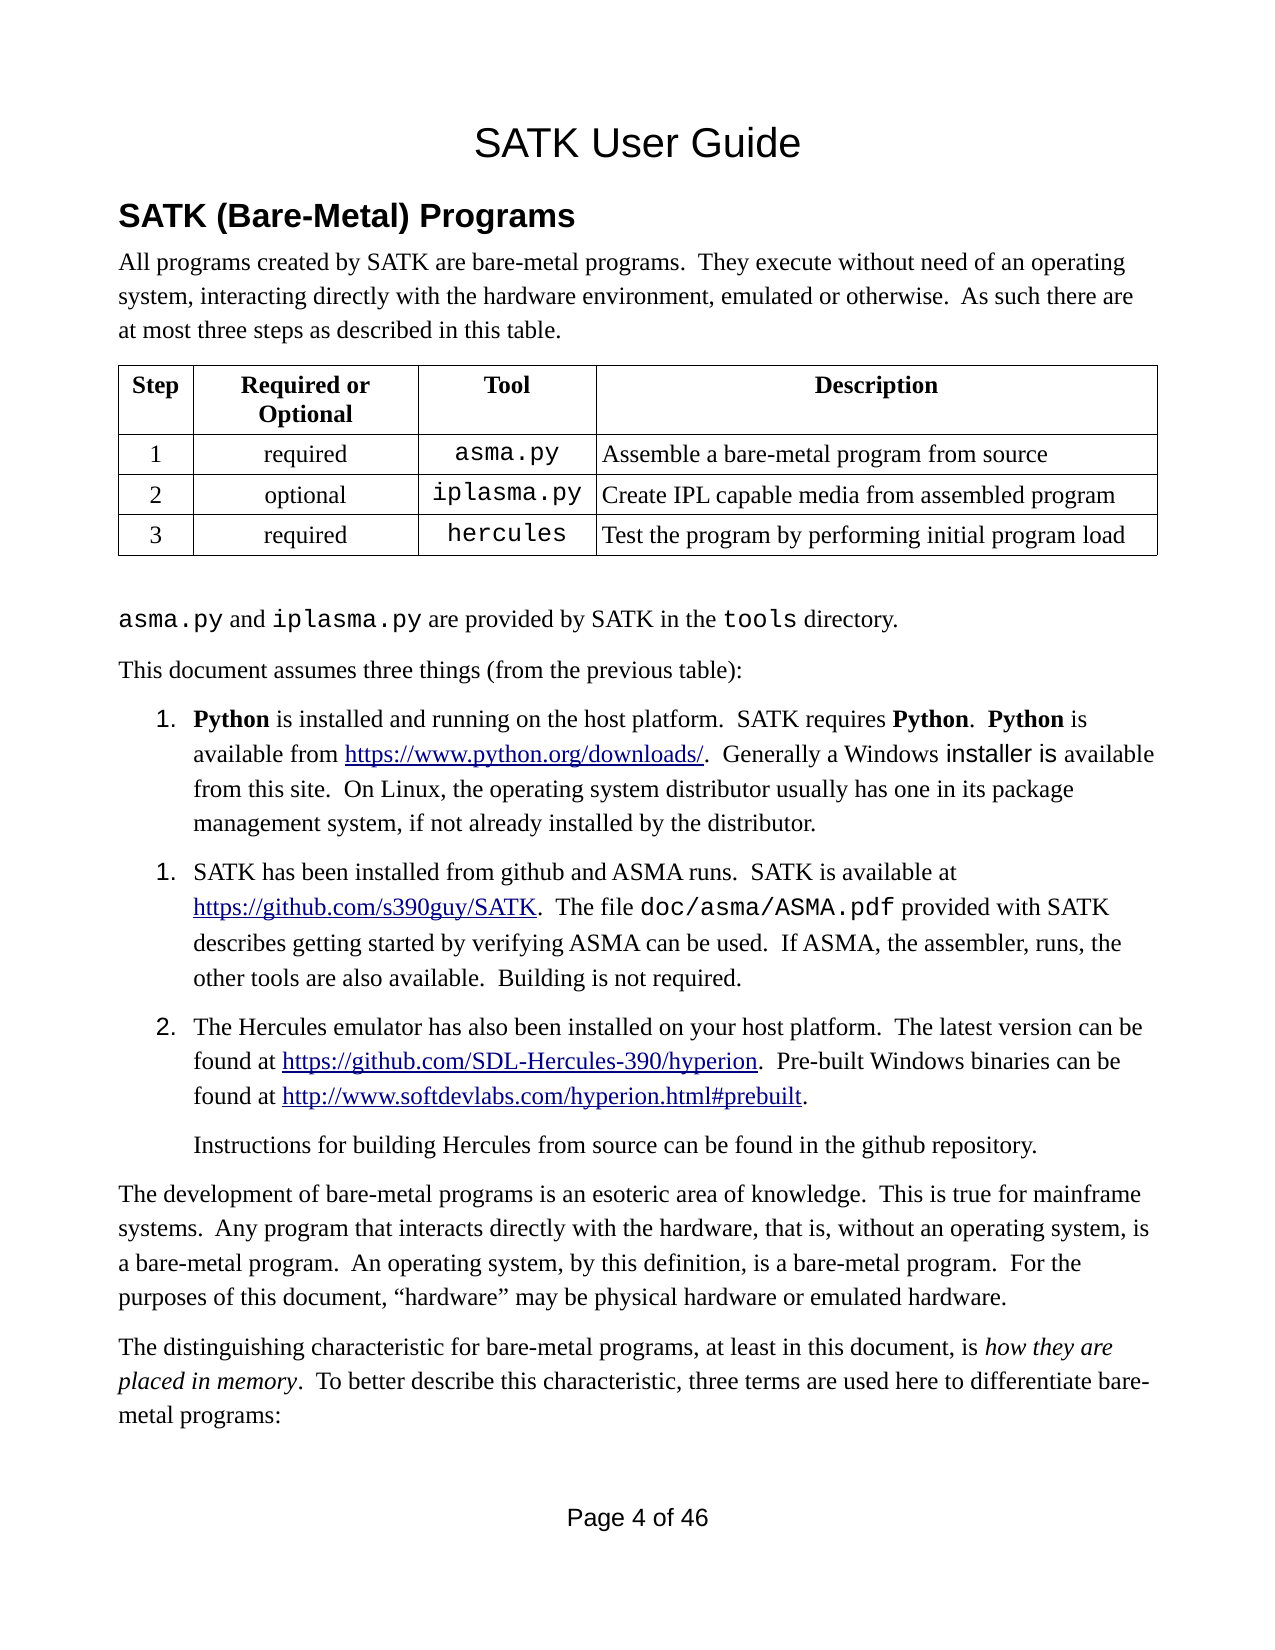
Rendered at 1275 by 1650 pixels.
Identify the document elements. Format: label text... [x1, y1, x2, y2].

table_cell optional [194, 475, 418, 514]
list Instructions for building Hercules from source can be found in the github repository. [156, 1130, 1157, 1159]
text All programs created by SATK are bare-metal programs. They execute without need of an operating system, interacting directly with the hardware environment, emulated or otherwise. As such there are at most three steps as described in this table. [118, 247, 1157, 344]
table_cell hercules [419, 515, 596, 555]
text asma.py and iplasma.py are provided by SATK in the tools directory. [118, 604, 1157, 635]
list SATK has been installed from github and ASMA runs. SATK is available at https://github.com/s390guy/SATK. The file doc/asma/ASMA.pdf provided with SATK describes getting started by verifying ASMA can be used. If ASMA, the assembler, runs, the other tools are also available. Building is not required. [156, 857, 1157, 992]
table_cell 3 [119, 515, 193, 555]
table_cell iplasma.py [419, 475, 596, 514]
table_cell 1 [119, 435, 193, 474]
table_cell required [194, 435, 418, 474]
table_header Step [119, 366, 193, 434]
table_header Required or Optional [194, 366, 418, 434]
subtitle SATK (Bare-Metal) Programs [118, 196, 1157, 234]
table_cell Create IPL capable media from assembled program [597, 475, 1157, 514]
text The development of bare-metal programs is an esoteric area of knowledge. This is true for mainframe systems. Any program that interacts directly with the hardware, that is, without an operating system, is a bare-metal program. An operating system, by this definition, is a bare-metal program. For the purposes of this document, “hardware” may be physical hardware or emulated hardware. [118, 1179, 1157, 1311]
text This document assumes three things (from the previous table): [118, 655, 1157, 684]
list Python is installed and running on the host platform. SATK requires Python. Python is available from https://www.python.org/downloads/. Generally a Windows installer is available from this site. On Linux, the operating system distributor usually has one in its package management system, if not already installed by the distributor. [156, 704, 1157, 837]
table_cell required [194, 515, 418, 555]
table_cell asma.py [419, 435, 596, 474]
list The Hercules emulator has also been installed on your host platform. The latest version can be found at https://github.com/SDL-Hercules-390/hyperion. Pre-built Windows binaries can be found at http://www.softdevlabs.com/hyperion.html#prebuilt. [156, 1012, 1157, 1110]
table_cell Test the program by performing initial program load [597, 515, 1157, 555]
text The distinguishing characteristic for bare-metal programs, at least in this document, is how they are placed in memory. To better describe this characteristic, three terms are used here to differentiate bare-metal programs: [118, 1332, 1157, 1429]
table_header Tool [419, 366, 596, 434]
table_header Description [597, 366, 1157, 434]
table_cell 2 [119, 475, 193, 514]
table_cell Assemble a bare-metal program from source [597, 435, 1157, 474]
